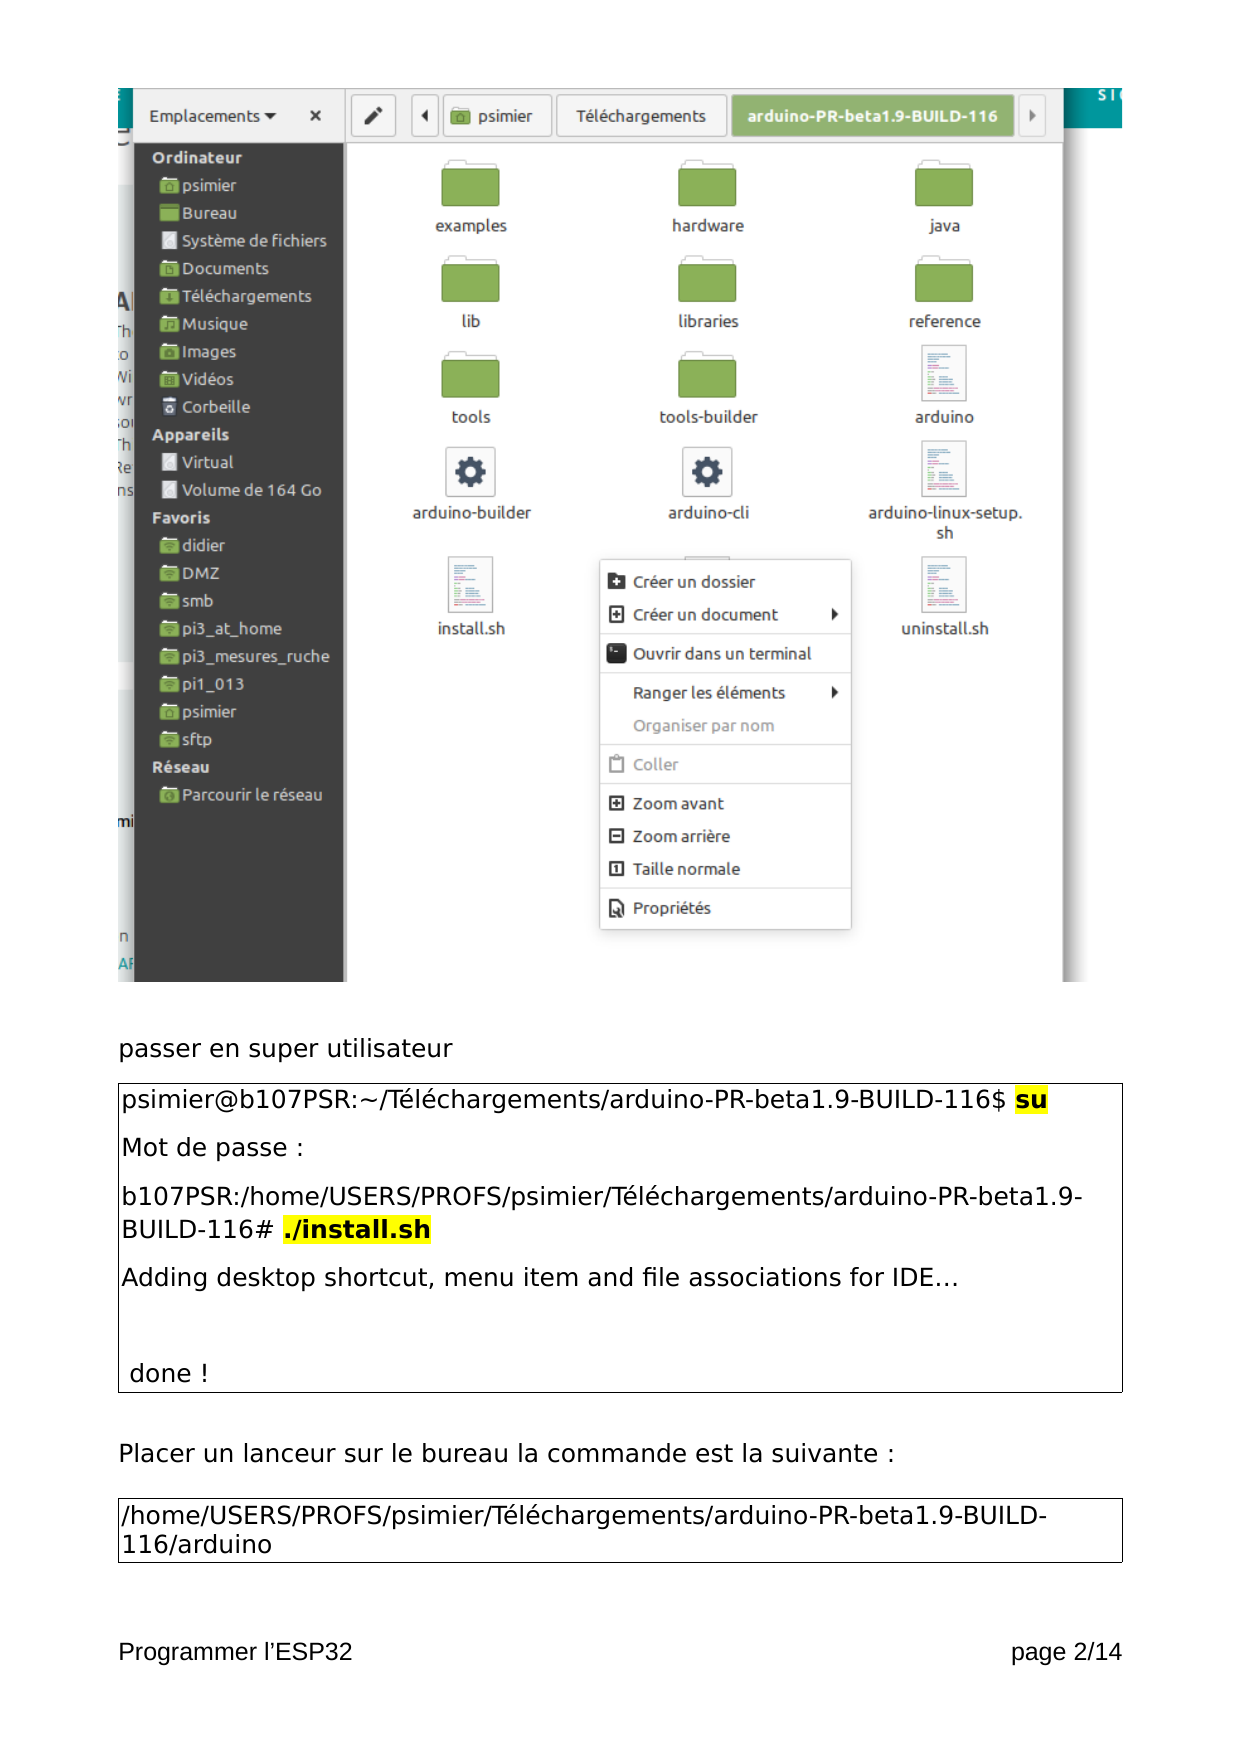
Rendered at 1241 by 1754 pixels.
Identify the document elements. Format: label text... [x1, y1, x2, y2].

text passer en super utilisateur [118, 1034, 1122, 1063]
text Adding desktop shortcut, menu item and file associations for IDE… [119, 1260, 1122, 1292]
text b107PSR:/home/USERS/PROFS/psimier/Téléchargements/arduino-PR-beta1.9-BUILD-116# ./install.sh [119, 1179, 1122, 1244]
text psimier@b107PSR:~/Téléchargements/arduino-PR-beta1.9-BUILD-116$ su [119, 1084, 1122, 1114]
text Mot de passe : [119, 1131, 1122, 1163]
text done ! [119, 1357, 1122, 1392]
text /home/USERS/PROFS/psimier/Téléchargements/arduino-PR-beta1.9-BUILD-116/arduino [119, 1499, 1122, 1562]
picture [118, 88, 1123, 982]
text Placer un lanceur sur le bureau la commande est la suivante : [118, 1439, 1122, 1469]
